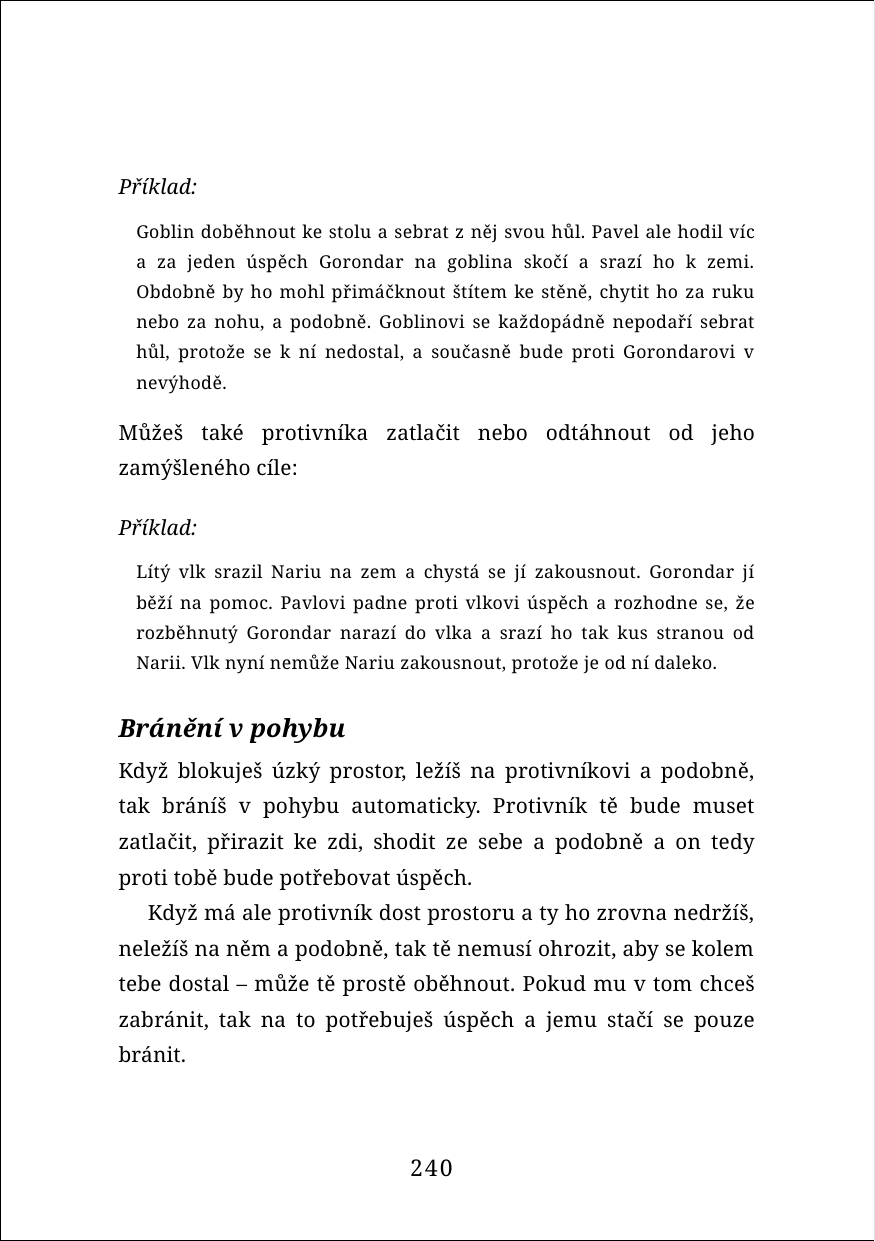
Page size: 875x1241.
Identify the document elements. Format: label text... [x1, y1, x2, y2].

text Příklad: [118, 513, 756, 541]
text Příklad: [118, 172, 756, 200]
text Goblin doběhnout ke stolu a sebrat z něj svou hůl. Pavel ale hodil víc a za jeden úspěch Gorondar na goblina skočí a srazí ho k zemi. Obdobně by ho mohl přimáčknout štítem ke stěně, chytit ho za ruku nebo za nohu, a podobně. Goblinovi se každopádně nepodaří sebrat hůl, protože se k ní nedostal, a současně bude proti Gorondarovi v nevýhodě. [136, 219, 756, 394]
text Lítý vlk srazil Nariu na zem a chystá se jí zakousnout. Gorondar jí běží na pomoc. Pavlovi padne proti vlkovi úspěch a rozhodne se, že rozběhnutý Gorondar narazí do vlka a srazí ho tak kus stranou od Narii. Vlk nyní nemůže Nariu zakousnout, protože je od ní daleko. [136, 560, 756, 675]
text Můžeš také protivníka zatlačit nebo odtáhnout od jeho zamýšleného cíle: [118, 418, 756, 482]
subtitle Bránění v pohybu [118, 710, 756, 744]
text Když blokuješ úzký prostor, ležíš na protivníkovi a podobně, tak bráníš v pohybu automaticky. Protivník tě bude muset zatlačit, přirazit ke zdi, shodit ze sebe a podobně a on tedy proti tobě bude potřebovat úspěch. Když má ale protivník dost prostoru a ty ho zrovna nedržíš, neležíš na něm a podobně, tak tě nemusí ohrozit, aby se kolem tebe dostal – může tě prostě oběhnout. Pokud mu v tom chceš zabránit, tak na to potřebuješ úspěch a jemu stačí se pouze bránit. [118, 756, 756, 1069]
